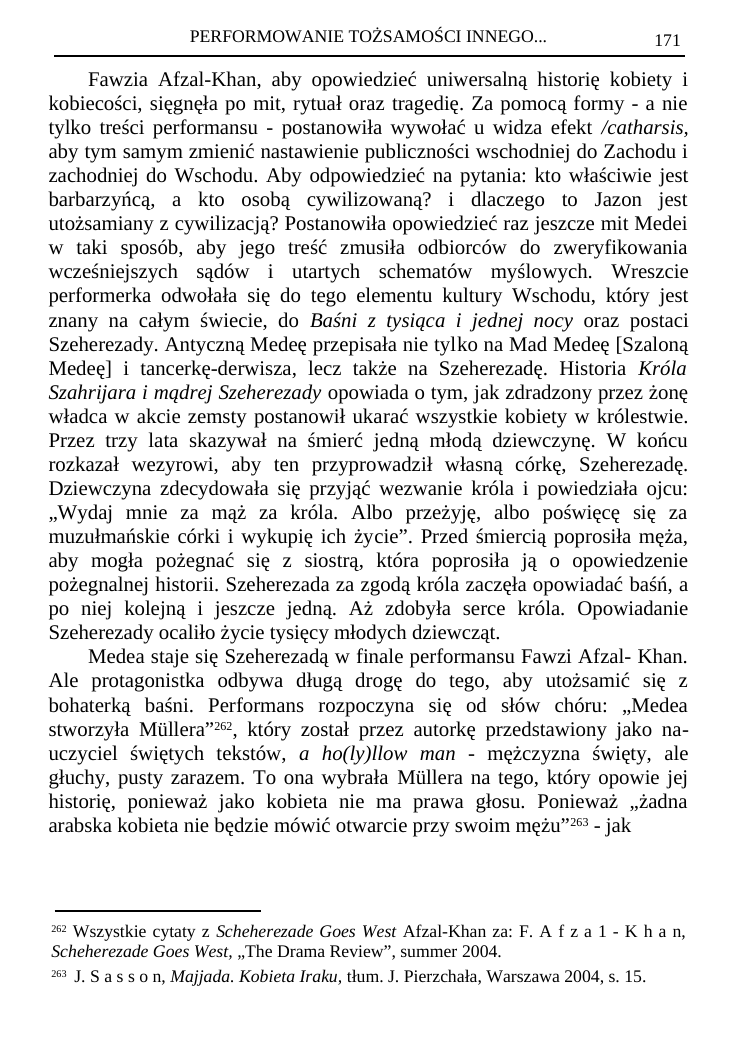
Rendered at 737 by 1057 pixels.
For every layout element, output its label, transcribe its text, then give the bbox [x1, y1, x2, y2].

text 171 [654, 29, 686, 50]
text 262 Wszystkie cytaty z Scheherezade Goes West Afzal-Khan za: F. A f z a 1 - K h a n, Scheherezade Goes West, „The Drama Review”, summer 2004. [51, 920, 688, 961]
text Medea staje się Szeherezadą w finale performansu Fawzi Afzal- Khan. Ale protagonistka odbywa długą drogę do tego, aby utożsamić się z bohaterką baśni. Performans rozpoczyna się od słów chóru: „Medea stworzyła Müllera”262, który został przez autorkę przedstawiony jako na­uczyciel świętych tekstów, a ho(ly)llow man - mężczyzna święty, ale głuchy, pusty zarazem. To ona wybrała Müllera na tego, który opowie jej historię, ponieważ jako kobieta nie ma prawa głosu. Ponieważ „żadna arabska kobieta nie będzie mówić otwarcie przy swoim mężu”263 - jak [48, 644, 689, 837]
text 263 J. S a s s o n, Majjada. Kobieta Iraku, tłum. J. Pierzchała, Warszawa 2004, s. 15. [51, 966, 688, 987]
text PERFORMOWANIE TOŻSAMOŚCI INNEGO... [177, 25, 560, 46]
text Fawzia Afzal-Khan, aby opowiedzieć uniwersalną historię kobiety i kobiecości, sięgnęła po mit, rytuał oraz tragedię. Za pomocą formy - a nie tylko treści performansu - postanowiła wywołać u widza efekt /ca­tharsis, aby tym samym zmienić nastawienie publiczności wschodniej do Zachodu i zachodniej do Wschodu. Aby odpowiedzieć na pytania: kto właściwie jest barbarzyńcą, a kto osobą cywilizowaną? i dlaczego to Jazon jest utożsamiany z cywilizacją? Postanowiła opowiedzieć raz jeszcze mit Medei w taki sposób, aby jego treść zmusiła odbiorców do zweryfikowania wcześniejszych sądów i utartych schematów myślo­wych. Wreszcie performerka odwołała się do tego elementu kultury Wschodu, który jest znany na całym świecie, do Baśni z tysiąca i jed­nej nocy oraz postaci Szeherezady. Antyczną Medeę przepisała nie tyl­ko na Mad Medeę [Szaloną Medeę] i tancerkę-derwisza, lecz także na Szeherezadę. Historia Króla Szahrijara i mądrej Szeherezady opowiada o tym, jak zdradzony przez żonę władca w akcie zemsty postanowił uka­rać wszystkie kobiety w królestwie. Przez trzy lata skazywał na śmierć jedną młodą dziewczynę. W końcu rozkazał wezyrowi, aby ten przypro­wadził własną córkę, Szeherezadę. Dziewczyna zdecydowała się przyjąć wezwanie króla i powiedziała ojcu: „Wydaj mnie za mąż za króla. Albo przeżyję, albo poświęcę się za muzułmańskie córki i wykupię ich ży­cie”. Przed śmiercią poprosiła męża, aby mogła pożegnać się z siostrą, która poprosiła ją o opowiedzenie pożegnalnej historii. Szeherezada za zgodą króla zaczęła opowiadać baśń, a po niej kolejną i jeszcze jedną. Aż zdobyła serce króla. Opowiadanie Szeherezady ocaliło życie tysięcy młodych dziewcząt. [48, 67, 689, 644]
